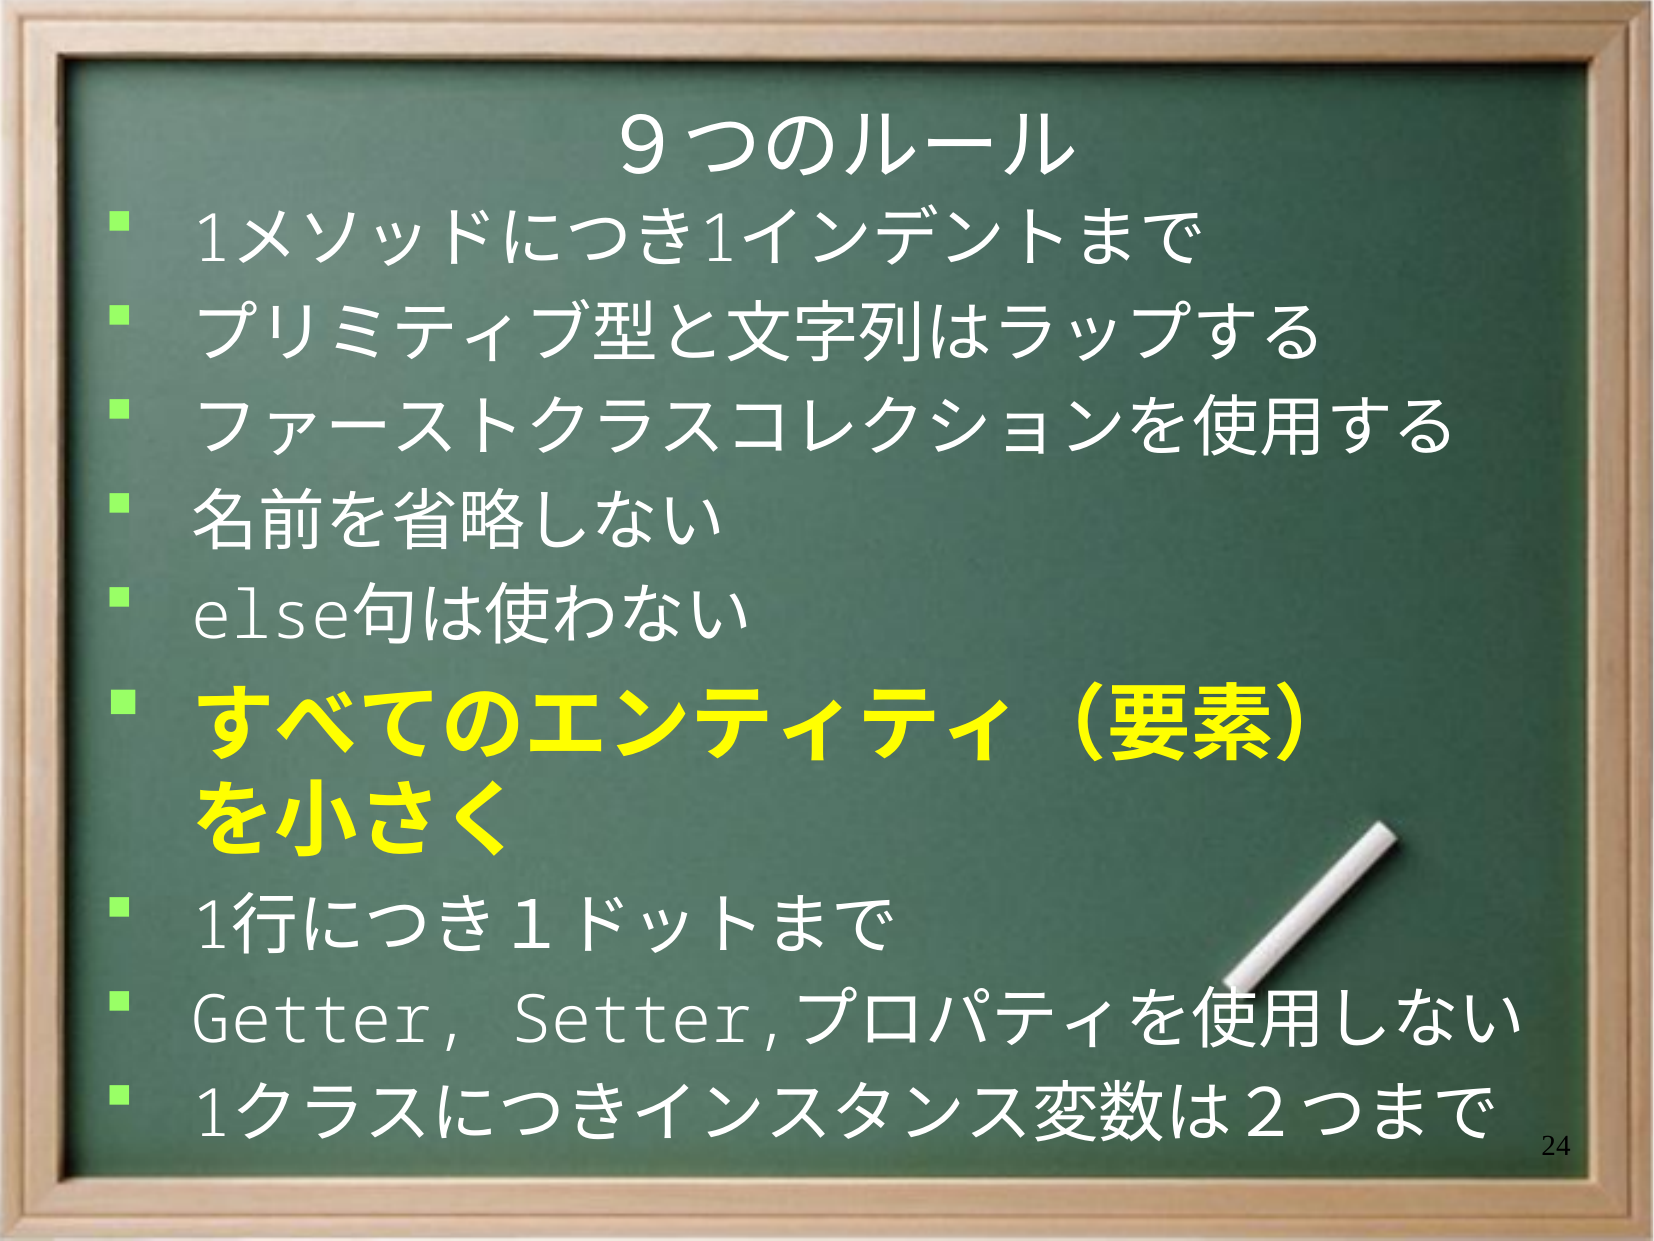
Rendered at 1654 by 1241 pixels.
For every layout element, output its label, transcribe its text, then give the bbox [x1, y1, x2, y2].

list 1メソッドにつき1インデントまで プリミティブ型と文字列はラップする ファーストクラスコレクションを使用する 名前を省略しない else句は使わない すべてのエンティティ（要素） を小さく 1行につき１ドットまで Getter, Setter,プロパティを使用しない 1クラスにつきインスタンス変数は２つまで [89, 207, 1570, 1209]
title ９つのルール [82, 71, 1599, 207]
picture [0, 0, 1654, 1241]
